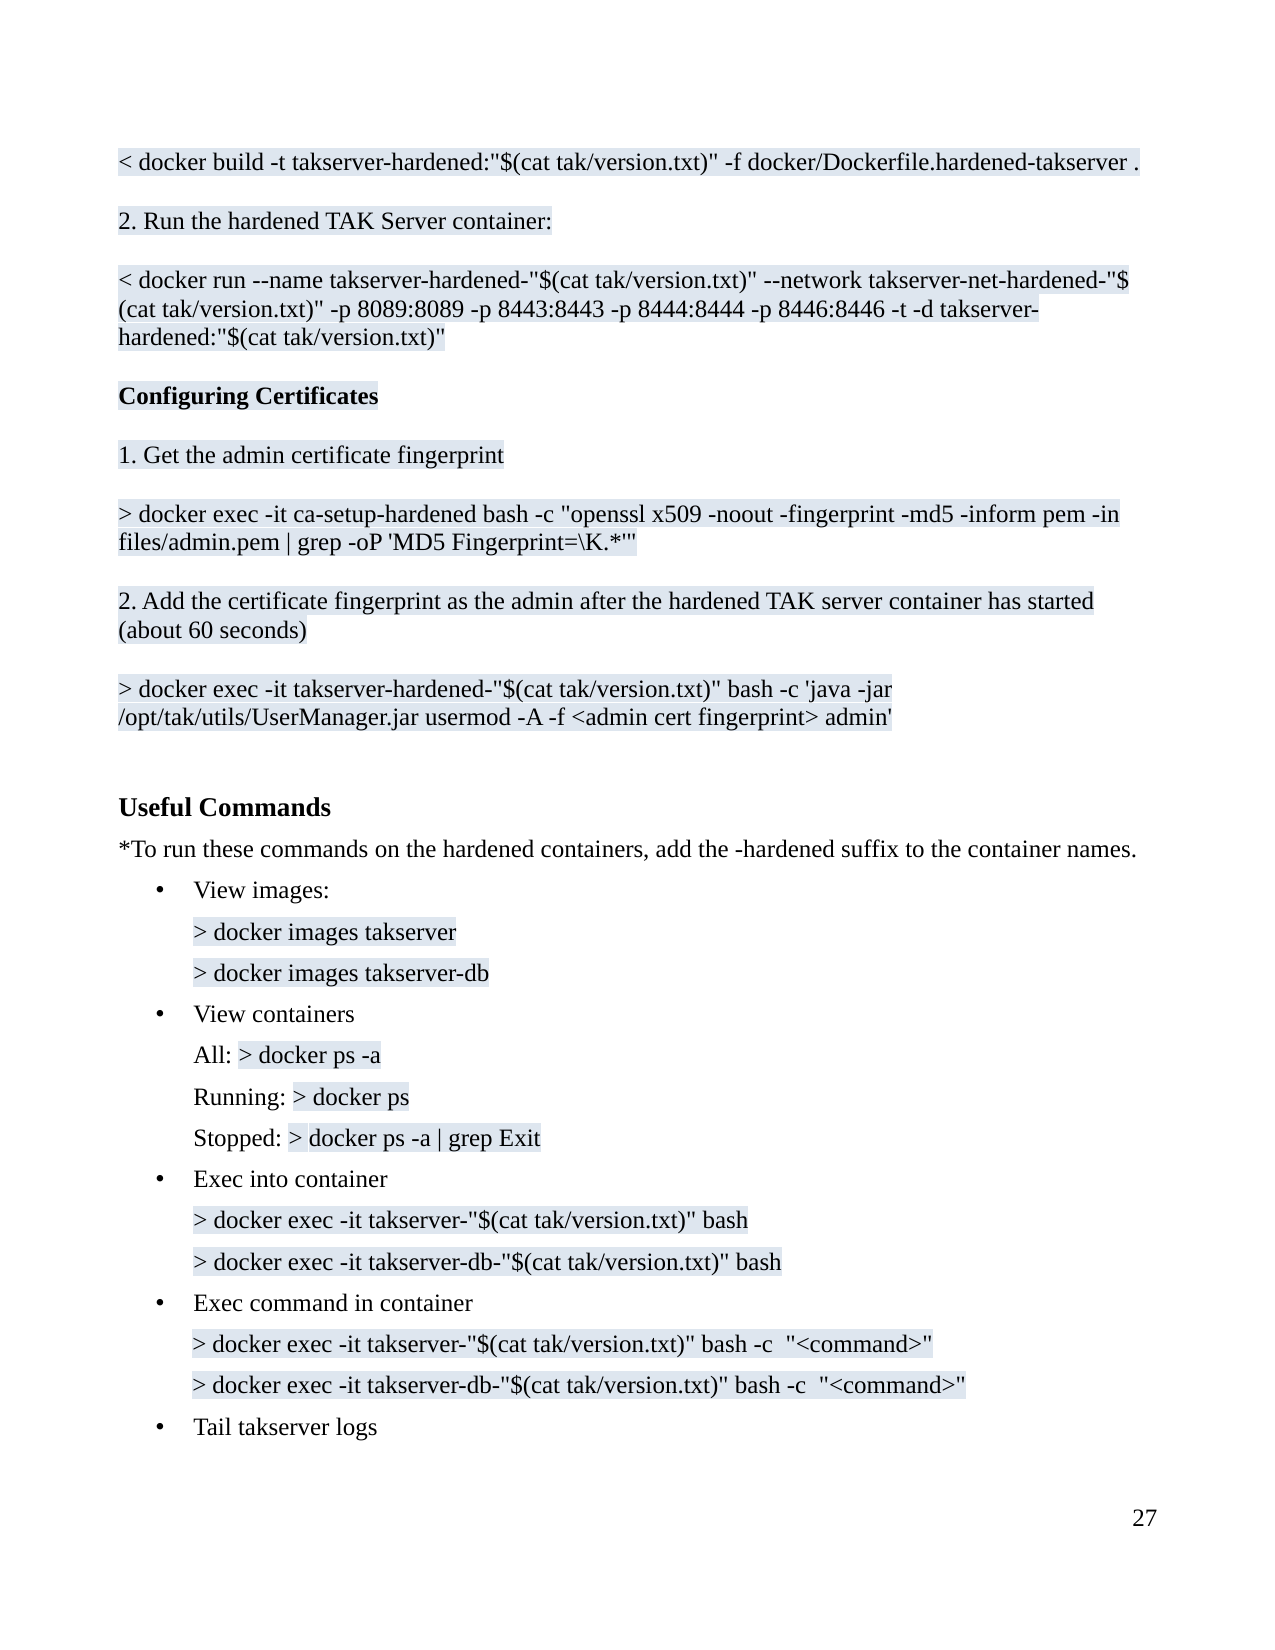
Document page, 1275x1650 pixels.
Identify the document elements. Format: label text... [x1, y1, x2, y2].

text < docker build -t takserver-hardened:"$(cat tak/version.txt)" -f docker/Dockerfile.hardened-takserver . [118, 147, 1157, 176]
list View containers [156, 999, 1157, 1028]
list Running: > docker ps [156, 1082, 1157, 1111]
text 2. Run the hardened TAK Server container: [118, 206, 1157, 235]
text > docker exec -it takserver-db-"$(cat tak/version.txt)" bash -c "<command>" [118, 1371, 1157, 1399]
list > docker exec -it takserver-db-"$(cat tak/version.txt)" bash [156, 1247, 1157, 1276]
text 1. Get the admin certificate fingerprint [118, 440, 1157, 469]
text > docker exec -it takserver-hardened-"$(cat tak/version.txt)" bash -c 'java -jar /opt/tak/utils/UserManager.jar usermod -A -f <admin cert fingerprint> admin' [118, 674, 1157, 731]
list Exec into container [156, 1164, 1157, 1193]
text Configuring Certificates [118, 381, 1157, 410]
text Useful Commands [118, 791, 1157, 822]
list Exec command in container [156, 1288, 1157, 1317]
text > docker exec -it takserver-"$(cat tak/version.txt)" bash -c "<command>" [118, 1329, 1157, 1358]
list > docker images takserver [156, 917, 1157, 946]
list Stopped: > docker ps -a | grep Exit [156, 1123, 1157, 1152]
text < docker run --name takserver-hardened-"$(cat tak/version.txt)" --network takserver-net-hardened-"$(cat tak/version.txt)" -p 8089:8089 -p 8443:8443 -p 8444:8444 -p 8446:8446 -t -d takserver-hardened:"$(cat tak/version.txt)" [118, 265, 1157, 351]
list View images: [156, 876, 1157, 904]
list > docker exec -it takserver-"$(cat tak/version.txt)" bash [156, 1206, 1157, 1234]
text > docker exec -it ca-setup-hardened bash -c "openssl x509 -noout -fingerprint -md5 -inform pem -in files/admin.pem | grep -oP 'MD5 Fingerprint=\K.*'" [118, 499, 1157, 556]
text *To run these commands on the hardened containers, add the -hardened suffix to the container names. [118, 834, 1157, 863]
text 2. Add the certificate fingerprint as the admin after the hardened TAK server container has started (about 60 seconds) [118, 586, 1157, 644]
list Tail takserver logs [156, 1412, 1157, 1441]
list > docker images takserver-db [156, 958, 1157, 987]
list All: > docker ps -a [156, 1041, 1157, 1069]
